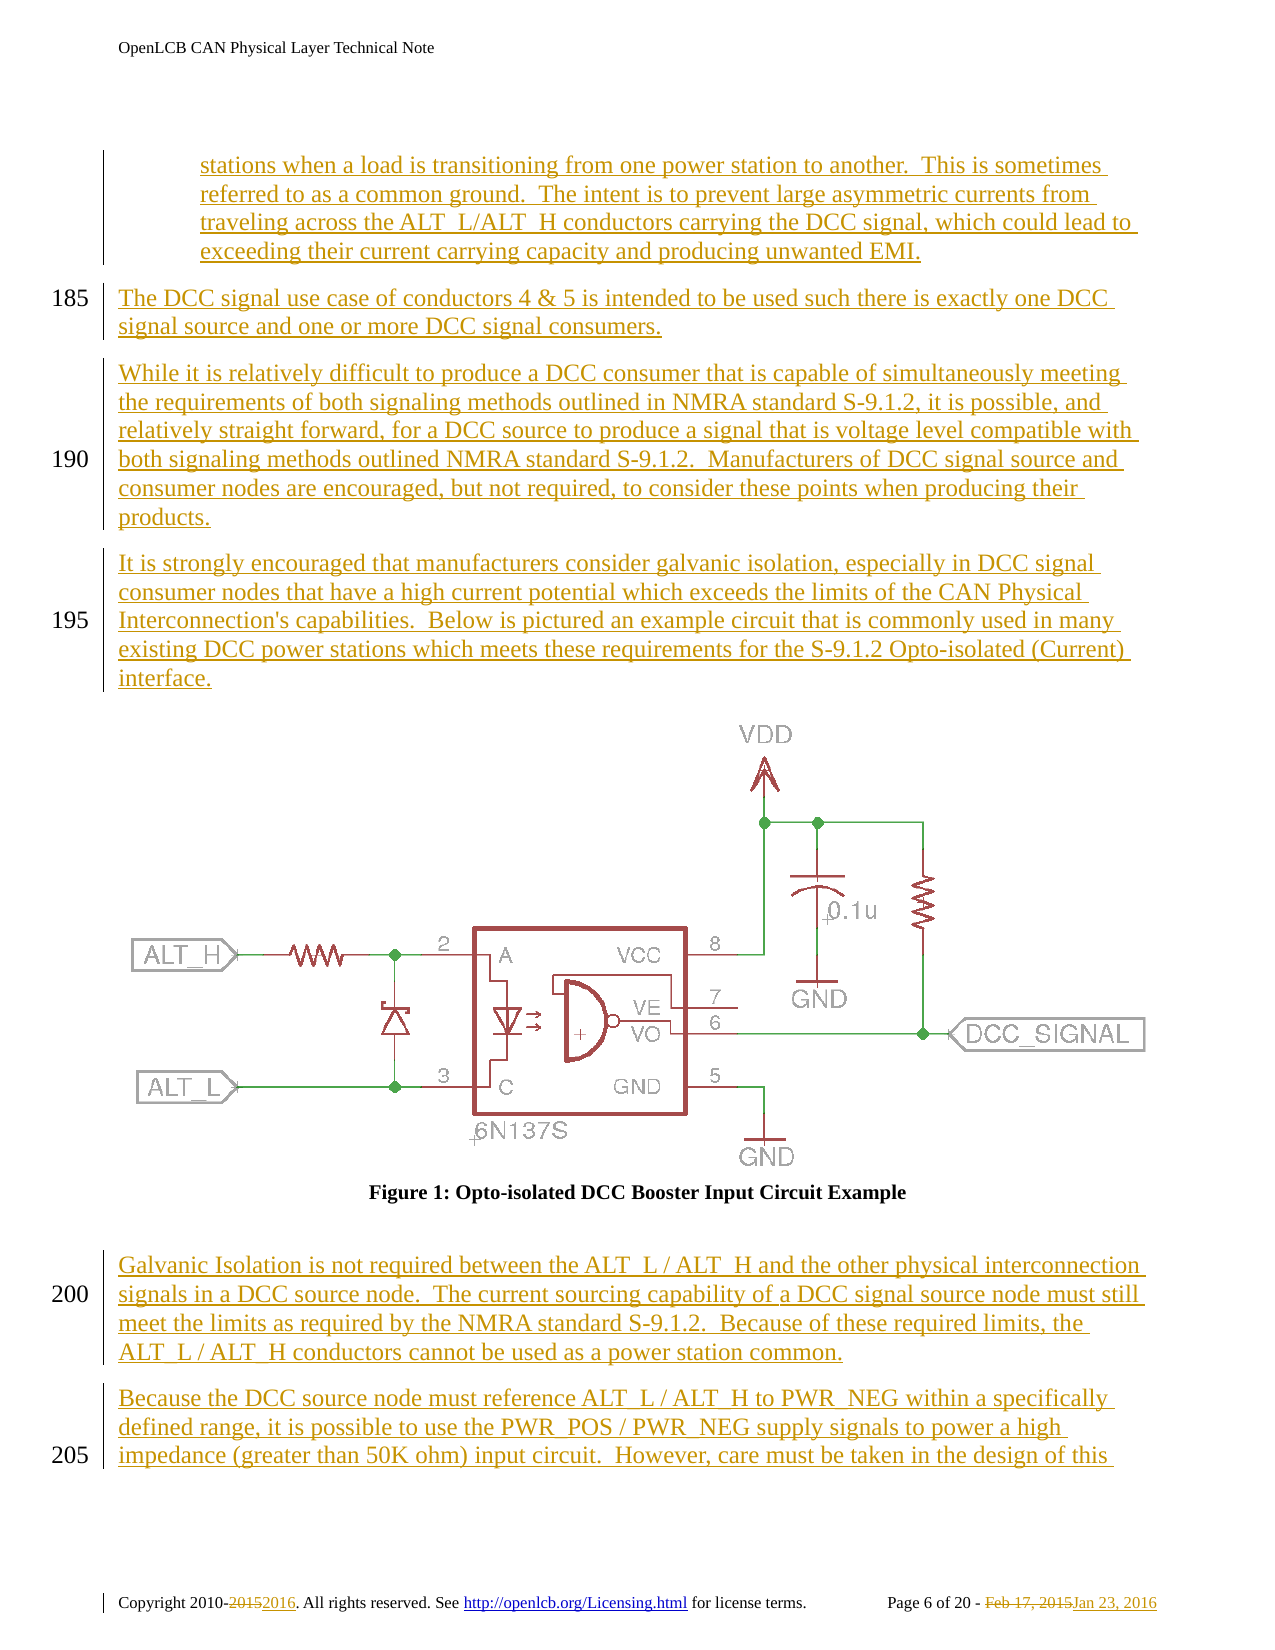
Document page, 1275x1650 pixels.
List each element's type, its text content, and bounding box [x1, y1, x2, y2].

text It is strongly encouraged that manufacturers consider galvanic isolation, especially in DCC signal consumer nodes that have a high current potential which exceeds the limits of the CAN Physical Interconnection's capabilities. Below is pictured an example circuit that is commonly used in many existing DCC power stations which meets these requirements for the S-9.1.2 Opto-isolated (Current) interface. [118, 548, 1157, 692]
list stations when a load is transitioning from one power station to another. This is sometimes referred to as a common ground. The intent is to prevent large asymmetric currents from traveling across the ALT_L/ALT_H conductors carrying the DCC signal, which could lead to exceeding their current carrying capacity and producing unwanted EMI. [162, 150, 1157, 265]
text Because the DCC source node must reference ALT_L / ALT_H to PWR_NEG within a specifically defined range, it is possible to use the PWR_POS / PWR_NEG supply signals to power a high impedance (greater than 50K ohm) input circuit. However, care must be taken in the design of this [118, 1383, 1157, 1469]
text Figure 1: Opto-isolated DCC Booster Input Circuit Example [118, 1180, 1157, 1204]
text Galvanic Isolation is not required between the ALT_L / ALT_H and the other physical interconnection signals in a DCC source node. The current sourcing capability of a DCC signal source node must still meet the limits as required by the NMRA standard S-9.1.2. Because of these required limits, the ALT_L / ALT_H conductors cannot be used as a power station common. [118, 1250, 1157, 1365]
text The DCC signal use case of conductors 4 & 5 is intended to be used such there is exactly one DCC signal source and one or more DCC signal consumers. [118, 283, 1157, 340]
text While it is relatively difficult to produce a DCC consumer that is capable of simultaneously meeting the requirements of both signaling methods outlined in NMRA standard S-9.1.2, it is possible, and relatively straight forward, for a DCC source to produce a signal that is voltage level compatible with both signaling methods outlined NMRA standard S-9.1.2. Manufacturers of DCC signal source and consumer nodes are encouraged, but not required, to consider these points when producing their products. [118, 358, 1157, 530]
picture [118, 709, 1157, 1180]
